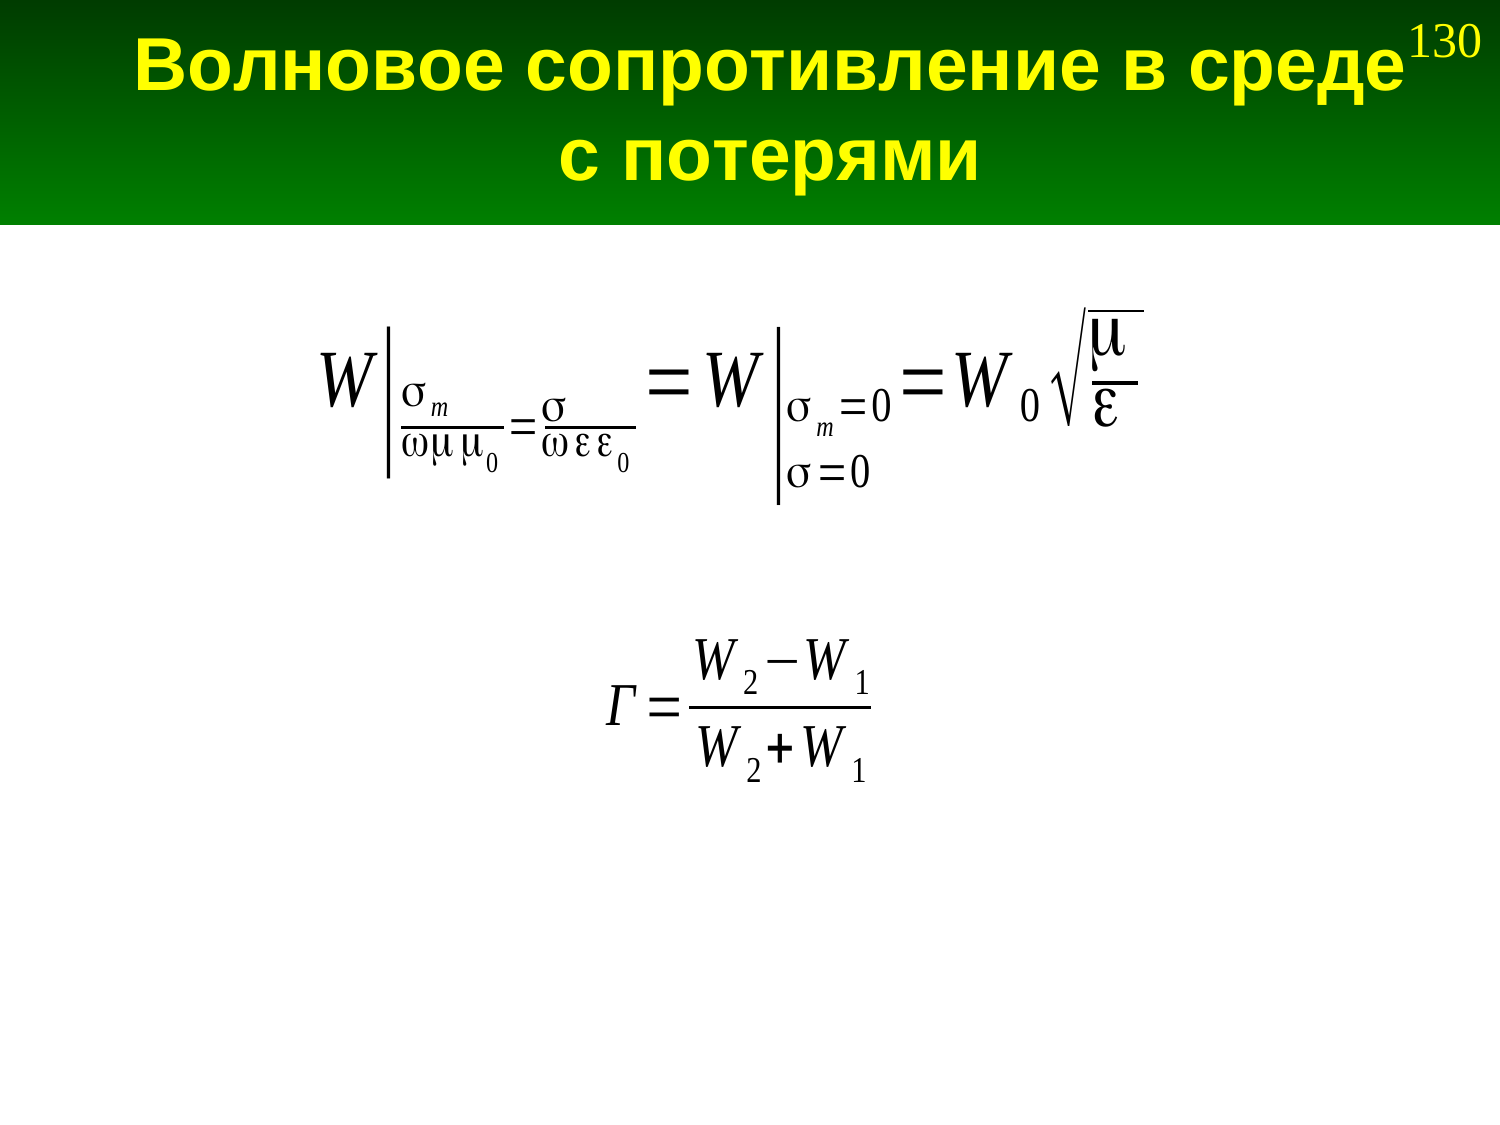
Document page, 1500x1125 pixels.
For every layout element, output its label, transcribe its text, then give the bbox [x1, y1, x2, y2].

title Волновое сопротивление в среде с потерями [100, 7, 1441, 204]
chart [590, 625, 887, 791]
chart [295, 304, 1160, 508]
